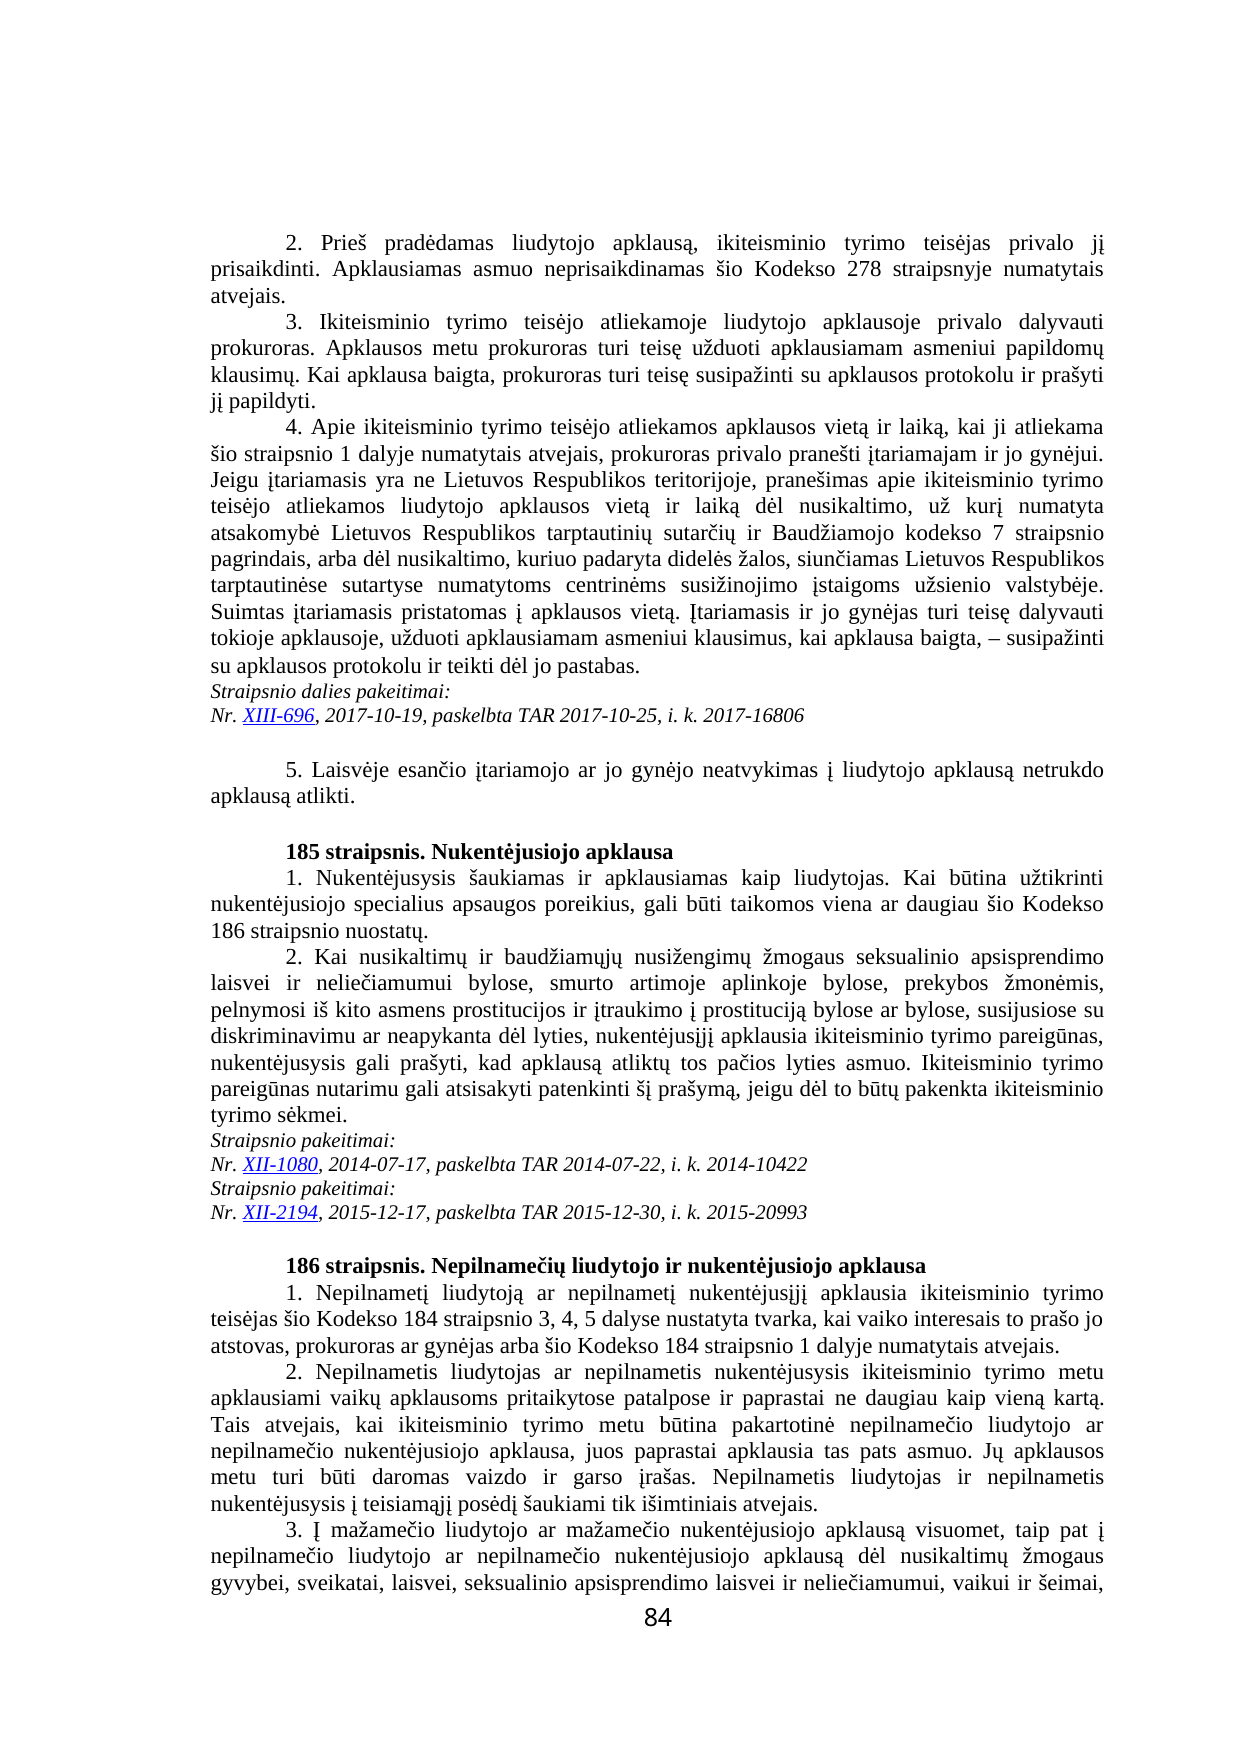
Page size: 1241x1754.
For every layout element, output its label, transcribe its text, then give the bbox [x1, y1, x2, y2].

text 2. Prieš pradėdamas liudytojo apklausą, ikiteisminio tyrimo teisėjas privalo jį prisaikdinti. Apklausiamas asmuo neprisaikdinamas šio Kodekso 278 straipsnyje numatytais atvejais. [210, 229, 1105, 308]
text 3. Ikiteisminio tyrimo teisėjo atliekamoje liudytojo apklausoje privalo dalyvauti prokuroras. Apklausos metu prokuroras turi teisę užduoti apklausiamam asmeniui papildomų klausimų. Kai apklausa baigta, prokuroras turi teisę susipažinti su apklausos protokolu ir prašyti jį papildyti. [210, 308, 1105, 413]
text 3. Į mažamečio liudytojo ar mažamečio nukentėjusiojo apklausą visuomet, taip pat į nepilnamečio liudytojo ar nepilnamečio nukentėjusiojo apklausą dėl nusikaltimų žmogaus gyvybei, sveikatai, laisvei, seksualinio apsisprendimo laisvei ir neliečiamumui, vaikui ir šeimai, [210, 1516, 1105, 1595]
text 2. Kai nusikaltimų ir baudžiamųjų nusižengimų žmogaus seksualinio apsisprendimo laisvei ir neliečiamumui bylose, smurto artimoje aplinkoje bylose, prekybos žmonėmis, pelnymosi iš kito asmens prostitucijos ir įtraukimo į prostituciją bylose ar bylose, susijusiose su diskriminavimu ar neapykanta dėl lyties, nukentėjusįjį apklausia ikiteisminio tyrimo pareigūnas, nukentėjusysis gali prašyti, kad apklausą atliktų tos pačios lyties asmuo. Ikiteisminio tyrimo pareigūnas nutarimu gali atsisakyti patenkinti šį prašymą, jeigu dėl to būtų pakenkta ikiteisminio tyrimo sėkmei. [210, 943, 1105, 1128]
text 2. Nepilnametis liudytojas ar nepilnametis nukentėjusysis ikiteisminio tyrimo metu apklausiami vaikų apklausoms pritaikytose patalpose ir paprastai ne daugiau kaip vieną kartą. Tais atvejais, kai ikiteisminio tyrimo metu būtina pakartotinė nepilnamečio liudytojo ar nepilnamečio nukentėjusiojo apklausa, juos paprastai apklausia tas pats asmuo. Jų apklausos metu turi būti daromas vaizdo ir garso įrašas. Nepilnametis liudytojas ir nepilnametis nukentėjusysis į teisiamąjį posėdį šaukiami tik išimtiniais atvejais. [210, 1358, 1105, 1516]
text Straipsnio pakeitimai: [210, 1176, 1105, 1200]
text Nr. XIII-696, 2017-10-19, paskelbta TAR 2017-10-25, i. k. 2017-16806 [210, 703, 1105, 727]
text 186 straipsnis. Nepilnamečių liudytojo ir nukentėjusiojo apklausa [210, 1253, 1105, 1279]
text Nr. XII-2194, 2015-12-17, paskelbta TAR 2015-12-30, i. k. 2015-20993 [210, 1200, 1105, 1224]
text Nr. XII-1080, 2014-07-17, paskelbta TAR 2014-07-22, i. k. 2014-10422 [210, 1152, 1105, 1176]
text Straipsnio pakeitimai: [210, 1128, 1105, 1152]
text 1. Nepilnametį liudytoją ar nepilnametį nukentėjusįjį apklausia ikiteisminio tyrimo teisėjas šio Kodekso 184 straipsnio 3, 4, 5 dalyse nustatyta tvarka, kai vaiko interesais to prašo jo atstovas, prokuroras ar gynėjas arba šio Kodekso 184 straipsnio 1 dalyje numatytais atvejais. [210, 1279, 1105, 1358]
text 1. Nukentėjusysis šaukiamas ir apklausiamas kaip liudytojas. Kai būtina užtikrinti nukentėjusiojo specialius apsaugos poreikius, gali būti taikomos viena ar daugiau šio Kodekso 186 straipsnio nuostatų. [210, 864, 1105, 943]
text Straipsnio dalies pakeitimai: [210, 679, 1105, 703]
text 5. Laisvėje esančio įtariamojo ar jo gynėjo neatvykimas į liudytojo apklausą netrukdo apklausą atlikti. [210, 756, 1105, 809]
text 4. Apie ikiteisminio tyrimo teisėjo atliekamos apklausos vietą ir laiką, kai ji atliekama šio straipsnio 1 dalyje numatytais atvejais, prokuroras privalo pranešti įtariamajam ir jo gynėjui. Jeigu įtariamasis yra ne Lietuvos Respublikos teritorijoje, pranešimas apie ikiteisminio tyrimo teisėjo atliekamos liudytojo apklausos vietą ir laiką dėl nusikaltimo, už kurį numatyta atsakomybė Lietuvos Respublikos tarptautinių sutarčių ir Baudžiamojo kodekso 7 straipsnio pagrindais, arba dėl nusikaltimo, kuriuo padaryta didelės žalos, siunčiamas Lietuvos Respublikos tarptautinėse sutartyse numatytoms centrinėms susižinojimo įstaigoms užsienio valstybėje. Suimtas įtariamasis pristatomas į apklausos vietą. Įtariamasis ir jo gynėjas turi teisę dalyvauti tokioje apklausoje, užduoti apklausiamam asmeniui klausimus, kai apklausa baigta, – susipažinti su apklausos protokolu ir teikti dėl jo pastabas. [210, 413, 1105, 679]
text 185 straipsnis. Nukentėjusiojo apklausa [210, 838, 1105, 864]
